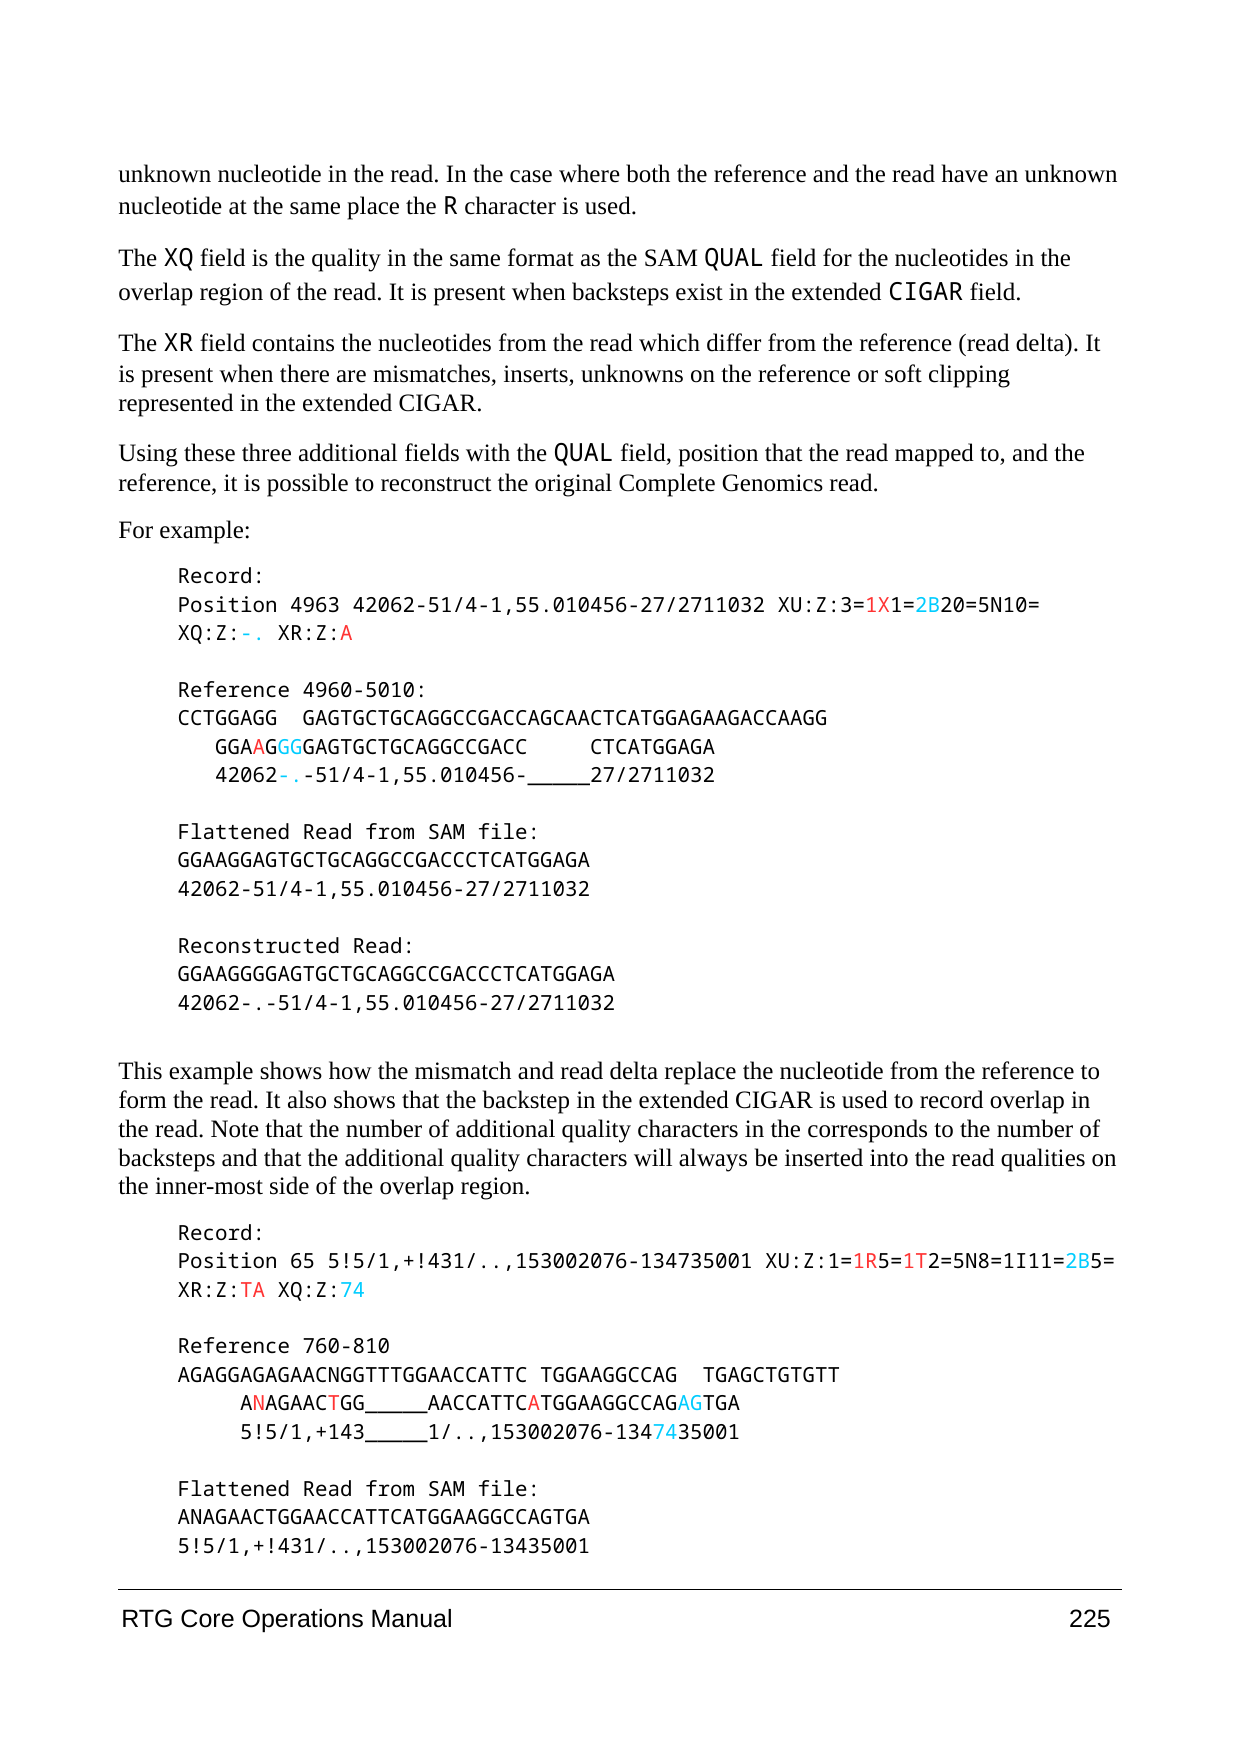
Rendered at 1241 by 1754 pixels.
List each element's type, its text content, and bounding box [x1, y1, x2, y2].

text Flattened Read from SAM file: [177, 1474, 1122, 1502]
text Flattened Read from SAM file: [177, 817, 1122, 846]
text Record: [177, 561, 1122, 590]
text ANAGAACTGG_____AACCATTCATGGAAGGCCAGAGTGA [177, 1388, 1122, 1417]
text For example: [118, 515, 1122, 543]
text unknown nucleotide in the read. In the case where both the reference and the read have an unknown nucleotide at the same place the R character is used. [118, 159, 1122, 221]
text The XQ field is the quality in the same format as the SAM QUAL field for the nucleotides in the overlap region of the read. It is present when backsteps exist in the extended CIGAR field. [118, 239, 1122, 307]
text 5!5/1,+143_____1/..,153002076-1347435001 [177, 1417, 1122, 1445]
text ANAGAACTGGAACCATTCATGGAAGGCCAGTGA [177, 1502, 1122, 1531]
text GGAAGGGGAGTGCTGCAGGCCGACCCTCATGGAGA [177, 959, 1122, 988]
text Reconstructed Read: [177, 931, 1122, 959]
text GGAAGGAGTGCTGCAGGCCGACCCTCATGGAGA [177, 846, 1122, 874]
text This example shows how the mismatch and read delta replace the nucleotide from the reference to form the read. It also shows that the backstep in the extended CIGAR is used to record overlap in the read. Note that the number of additional quality characters in the corresponds to the number of backsteps and that the additional quality characters will always be inserted into the read qualities on the inner-most side of the overlap region. [118, 1056, 1122, 1200]
text 5!5/1,+!431/..,153002076-13435001 [177, 1531, 1122, 1559]
text The XR field contains the nucleotides from the read which differ from the reference (read delta). It is present when there are mismatches, inserts, unknowns on the reference or soft clipping represented in the extended CIGAR. [118, 325, 1122, 417]
text 42062-.-51/4-1,55.010456-_____27/2711032 [177, 760, 1122, 789]
text Using these three additional fields with the QUAL field, position that the read mapped to, and the reference, it is possible to reconstruct the original Complete Genomics read. [118, 434, 1122, 497]
text 42062-.-51/4-1,55.010456-27/2711032 [177, 988, 1122, 1016]
text 42062-51/4-1,55.010456-27/2711032 [177, 874, 1122, 902]
text Position 4963 42062-51/4-1,55.010456-27/2711032 XU:Z:3=1X1=2B20=5N10= XQ:Z:-. XR:Z:A [177, 590, 1122, 647]
text Reference 760-810 [177, 1332, 1122, 1360]
text Record: [177, 1218, 1122, 1246]
text AGAGGAGAGAACNGGTTTGGAACCATTC TGGAAGGCCAG TGAGCTGTGTT [177, 1360, 1122, 1388]
text Position 65 5!5/1,+!431/..,153002076-134735001 XU:Z:1=1R5=1T2=5N8=1I11=2B5= XR:Z:TA XQ:Z:74 [177, 1246, 1122, 1303]
text Reference 4960-5010: [177, 675, 1122, 703]
text CCTGGAGG GAGTGCTGCAGGCCGACCAGCAACTCATGGAGAAGACCAAGG [177, 703, 1122, 732]
text GGAAGGGGAGTGCTGCAGGCCGACC CTCATGGAGA [177, 732, 1122, 760]
